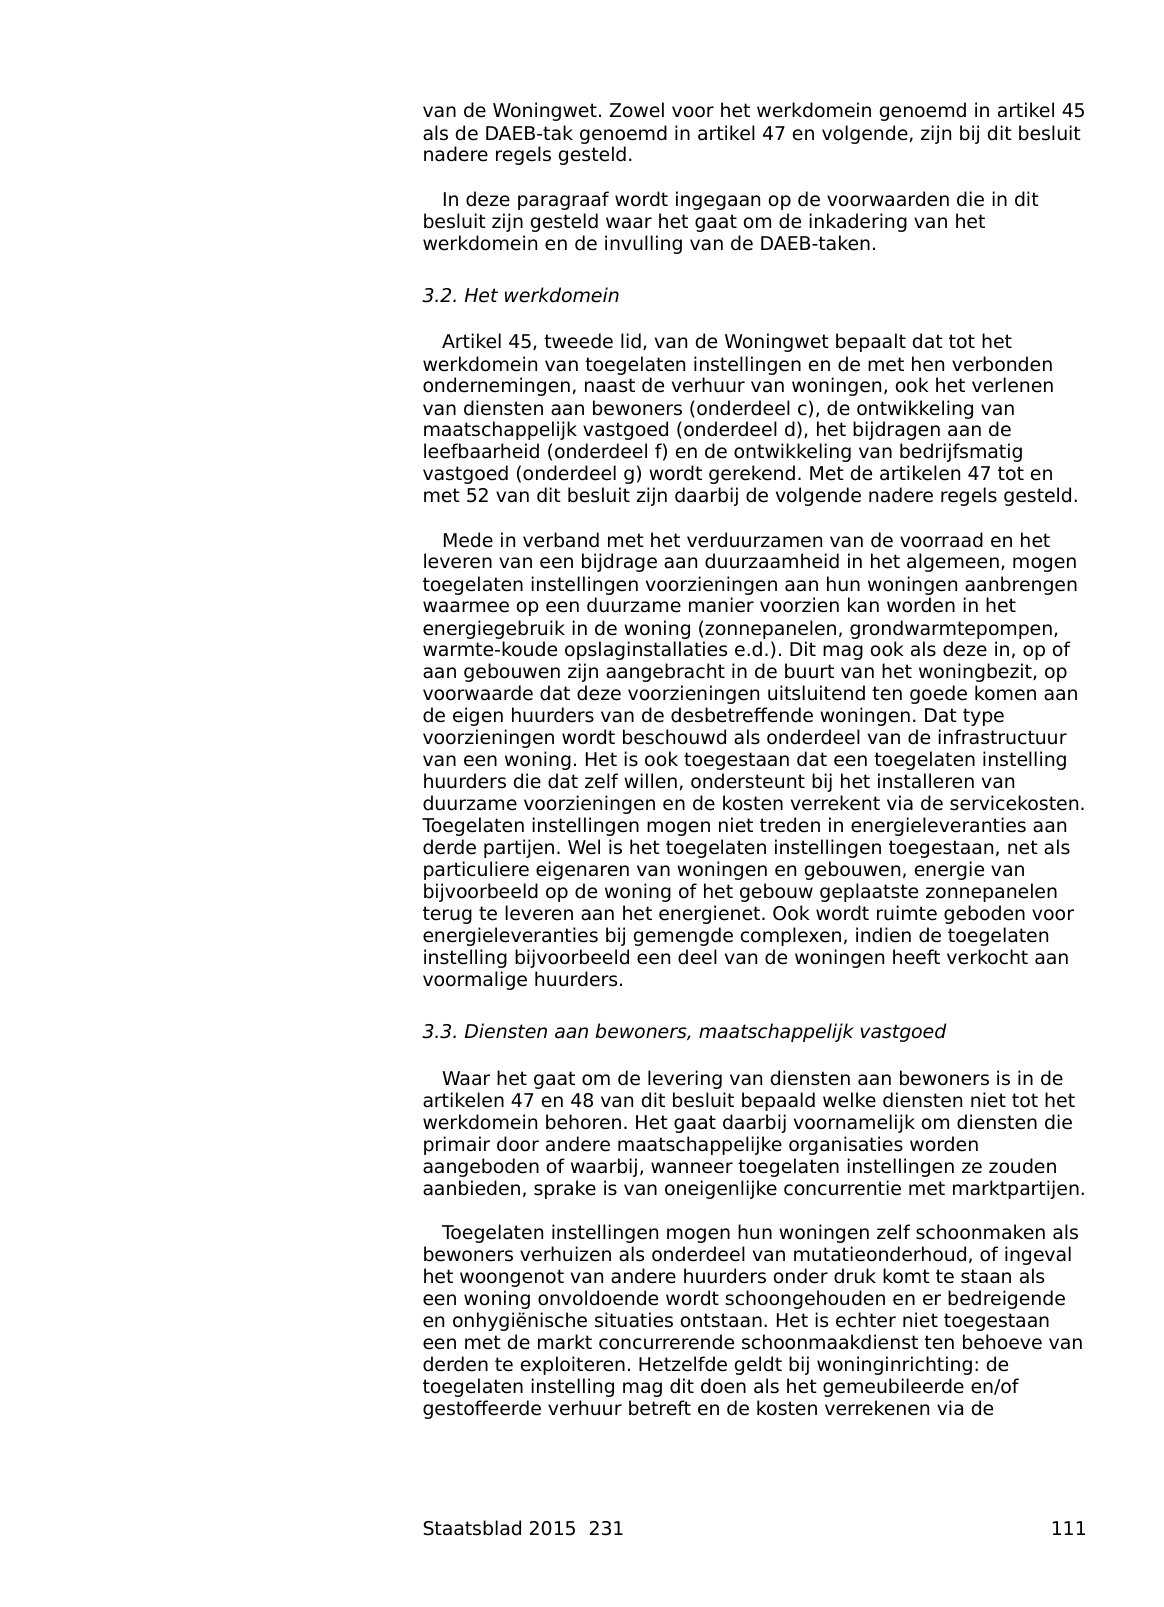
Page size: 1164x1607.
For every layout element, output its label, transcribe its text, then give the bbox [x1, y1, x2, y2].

subtitle 3.2. Het werkdomein [422, 284, 1087, 306]
text Waar het gaat om de levering van diensten aan bewoners is in de artikelen 47 en 48 van dit besluit bepaald welke diensten niet tot het werkdomein behoren. Het gaat daarbij voornamelijk om diensten die primair door andere maatschappelijke organisaties worden aangeboden of waarbij, wanneer toegelaten instellingen ze zouden aanbieden, sprake is van oneigenlijke concurrentie met marktpartijen. [422, 1068, 1087, 1200]
text In deze paragraaf wordt ingegaan op de voorwaarden die in dit besluit zijn gesteld waar het gaat om de inkadering van het werkdomein en de invulling van de DAEB-taken. [422, 188, 1087, 254]
text Mede in verband met het verduurzamen van de voorraad en het leveren van een bijdrage aan duurzaamheid in het algemeen, mogen toegelaten instellingen voorzieningen aan hun woningen aanbrengen waarmee op een duurzame manier voorzien kan worden in het energiegebruik in de woning (zonnepanelen, grondwarmtepompen, warmte-koude opslaginstallaties e.d.). Dit mag ook als deze in, op of aan gebouwen zijn aangebracht in de buurt van het woningbezit, op voorwaarde dat deze voorzieningen uitsluitend ten goede komen aan de eigen huurders van de desbetreffende woningen. Dat type voorzieningen wordt beschouwd als onderdeel van de infrastructuur van een woning. Het is ook toegestaan dat een toegelaten instelling huurders die dat zelf willen, ondersteunt bij het installeren van duurzame voorzieningen en de kosten verrekent via de servicekosten. Toegelaten instellingen mogen niet treden in energieleveranties aan derde partijen. Wel is het toegelaten instellingen toegestaan, net als particuliere eigenaren van woningen en gebouwen, energie van bijvoorbeeld op de woning of het gebouw geplaatste zonnepanelen terug te leveren aan het energienet. Ook wordt ruimte geboden voor energieleveranties bij gemengde complexen, indien de toegelaten instelling bijvoorbeeld een deel van de woningen heeft verkocht aan voormalige huurders. [422, 529, 1087, 991]
subtitle 3.3. Diensten aan bewoners, maatschappelijk vastgoed [422, 1021, 1087, 1043]
text Artikel 45, tweede lid, van de Woningwet bepaalt dat tot het werkdomein van toegelaten instellingen en de met hen verbonden ondernemingen, naast de verhuur van woningen, ook het verlenen van diensten aan bewoners (onderdeel c), de ontwikkeling van maatschappelijk vastgoed (onderdeel d), het bijdragen aan de leefbaarheid (onderdeel f) en de ontwikkeling van bedrijfsmatig vastgoed (onderdeel g) wordt gerekend. Met de artikelen 47 tot en met 52 van dit besluit zijn daarbij de volgende nadere regels gesteld. [422, 331, 1087, 507]
text Toegelaten instellingen mogen hun woningen zelf schoonmaken als bewoners verhuizen als onderdeel van mutatieonderhoud, of ingeval het woongenot van andere huurders onder druk komt te staan als een woning onvoldoende wordt schoongehouden en er bedreigende en onhygiënische situaties ontstaan. Het is echter niet toegestaan een met de markt concurrerende schoonmaakdienst ten behoeve van derden te exploiteren. Hetzelfde geldt bij woninginrichting: de toegelaten instelling mag dit doen als het gemeubileerde en/of gestoffeerde verhuur betreft en de kosten verrekenen via de [422, 1222, 1087, 1420]
text van de Woningwet. Zowel voor het werkdomein genoemd in artikel 45 als de DAEB-tak genoemd in artikel 47 en volgende, zijn bij dit besluit nadere regels gesteld. [422, 100, 1087, 166]
